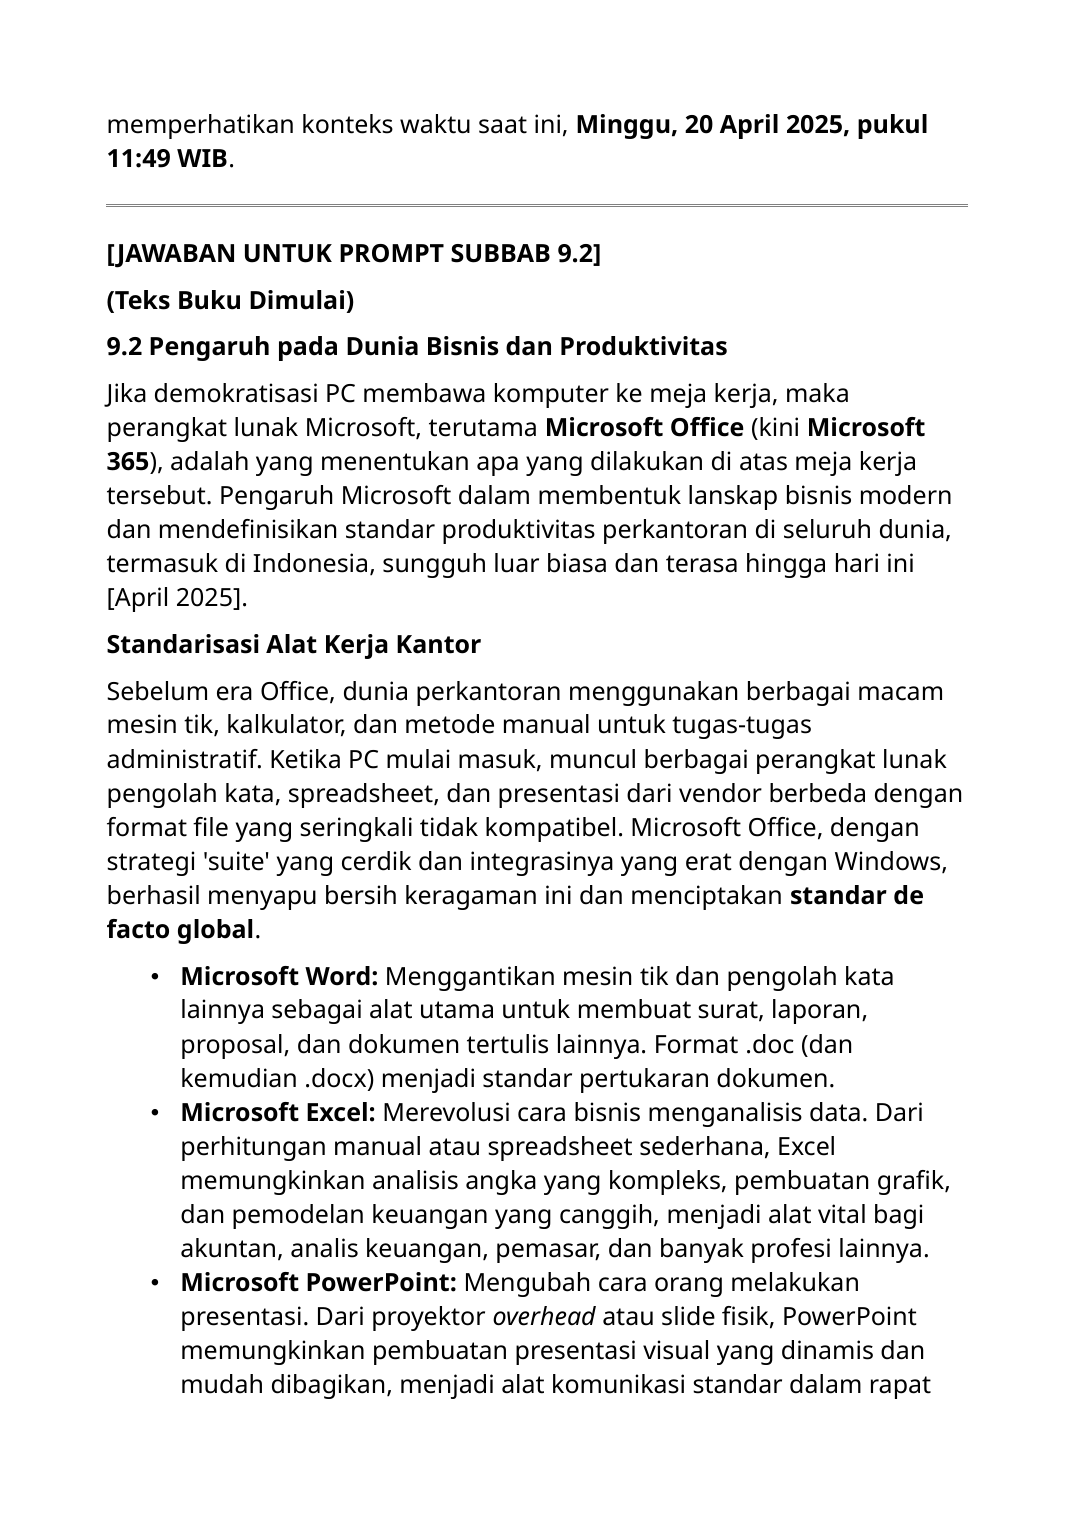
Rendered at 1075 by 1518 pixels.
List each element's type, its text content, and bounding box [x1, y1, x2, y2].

text Sebelum era Office, dunia perkantoran menggunakan berbagai macam mesin tik, kalkulator, dan metode manual untuk tugas-tugas administratif. Ketika PC mulai masuk, muncul berbagai perangkat lunak pengolah kata, spreadsheet, dan presentasi dari vendor berbeda dengan format file yang seringkali tidak kompatibel. Microsoft Office, dengan strategi 'suite' yang cerdik dan integrasinya yang erat dengan Windows, berhasil menyapu bersih keragaman ini dan menciptakan standar de facto global. [106, 673, 968, 946]
text (Teks Buku Dimulai) [106, 282, 968, 317]
text Standarisasi Alat Kerja Kantor [106, 627, 968, 661]
text 9.2 Pengaruh pada Dunia Bisnis dan Produktivitas [106, 329, 968, 363]
list Microsoft Word: Menggantikan mesin tik dan pengolah kata lainnya sebagai alat utama untuk membuat surat, laporan, proposal, dan dokumen tertulis lainnya. Format .doc (dan kemudian .docx) menjadi standar pertukaran dokumen. [151, 958, 968, 1094]
list Microsoft PowerPoint: Mengubah cara orang melakukan presentasi. Dari proyektor overhead atau slide fisik, PowerPoint memungkinkan pembuatan presentasi visual yang dinamis dan mudah dibagikan, menjadi alat komunikasi standar dalam rapat [151, 1265, 968, 1401]
text Jika demokratisasi PC membawa komputer ke meja kerja, maka perangkat lunak Microsoft, terutama Microsoft Office (kini Microsoft 365), adalah yang menentukan apa yang dilakukan di atas meja kerja tersebut. Pengaruh Microsoft dalam membentuk lanskap bisnis modern dan mendefinisikan standar produktivitas perkantoran di seluruh dunia, termasuk di Indonesia, sungguh luar biasa dan terasa hingga hari ini [April 2025]. [106, 376, 968, 614]
list Microsoft Excel: Merevolusi cara bisnis menganalisis data. Dari perhitungan manual atau spreadsheet sederhana, Excel memungkinkan analisis angka yang kompleks, pembuatan grafik, dan pemodelan keuangan yang canggih, menjadi alat vital bagi akuntan, analis keuangan, pemasar, dan banyak profesi lainnya. [151, 1094, 968, 1265]
text [JAWABAN UNTUK PROMPT SUBBAB 9.2] [106, 236, 968, 270]
text memperhatikan konteks waktu saat ini, Minggu, 20 April 2025, pukul 11:49 WIB. [106, 106, 968, 174]
